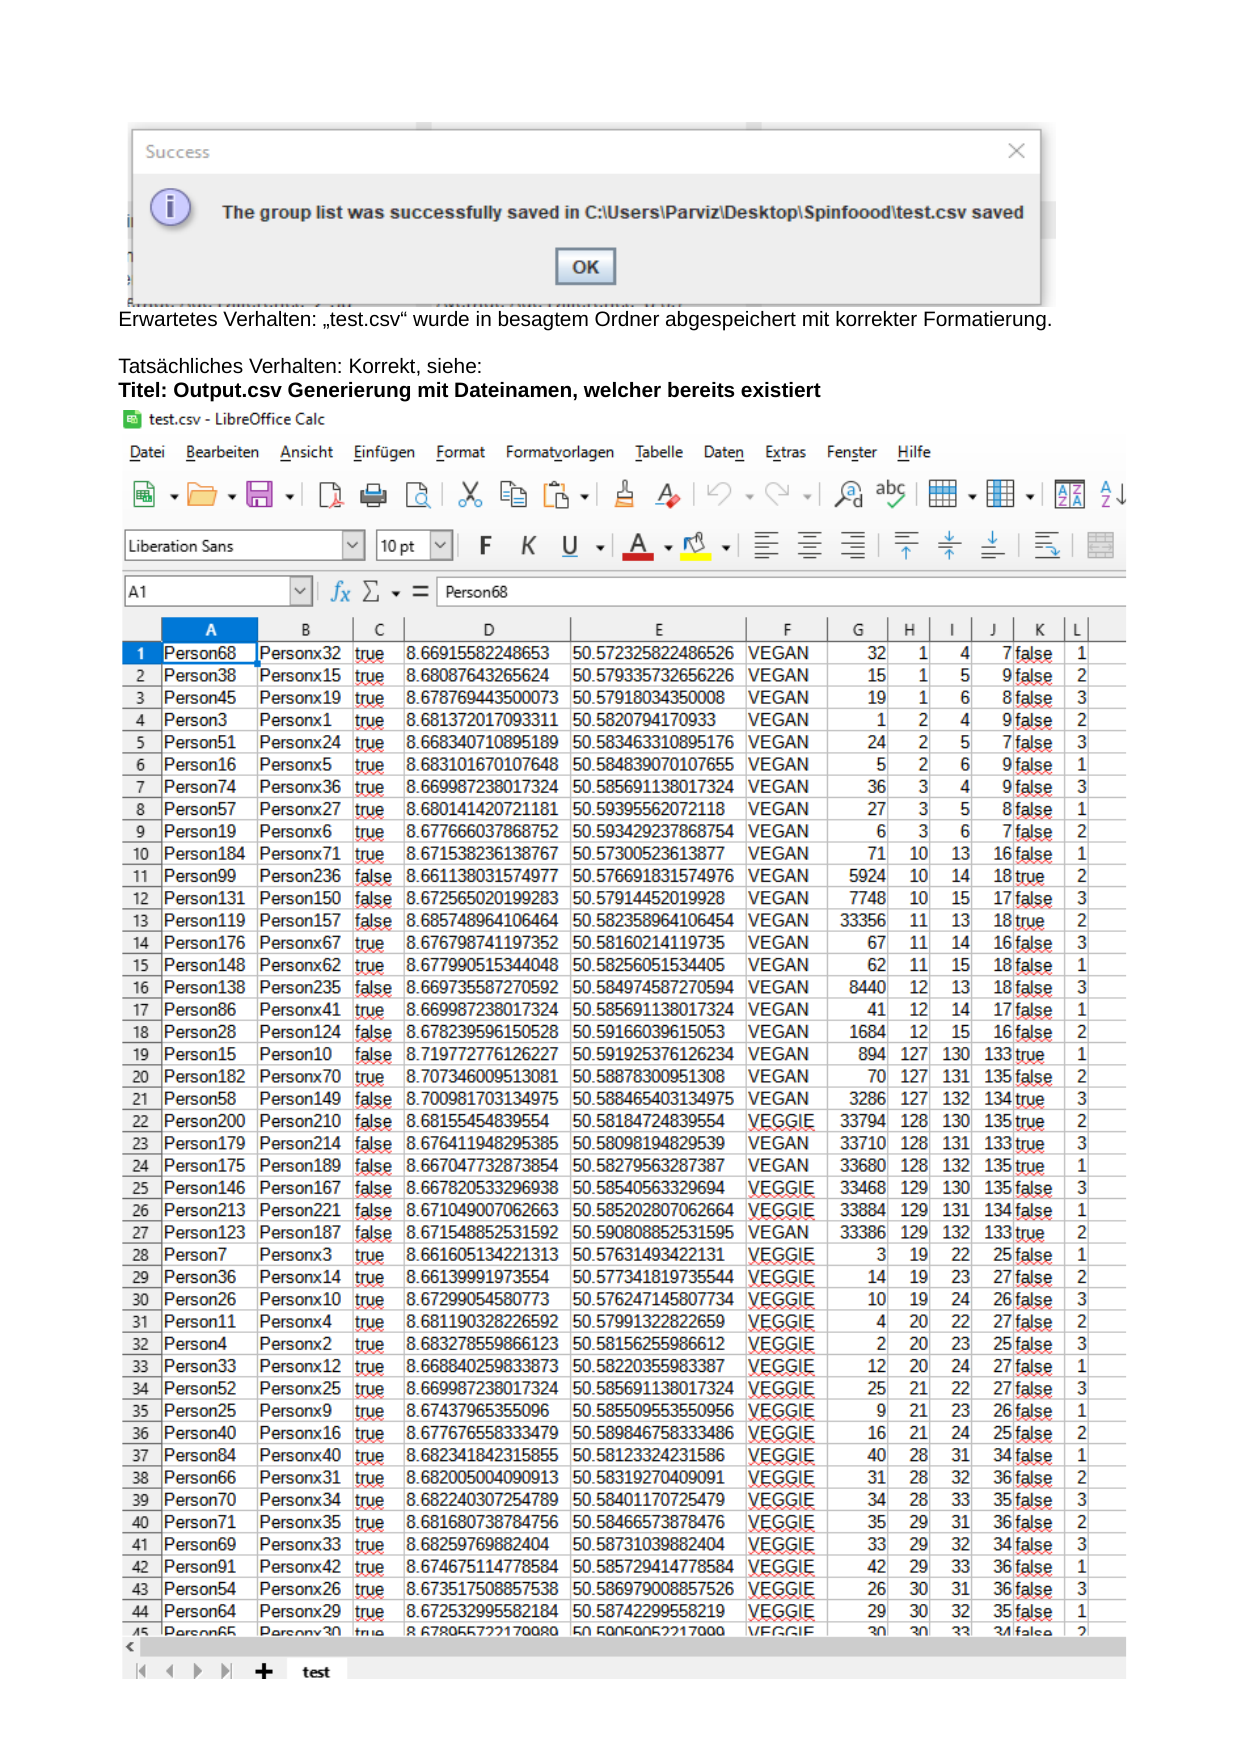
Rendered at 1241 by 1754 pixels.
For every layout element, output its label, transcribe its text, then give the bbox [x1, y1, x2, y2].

text Titel: Output.csv Generierung mit Dateinamen, welcher bereits existiert [118, 378, 1122, 402]
text Erwartetes Verhalten: „test.csv“ wurde in besagtem Ordner abgespeichert mit korrekter Formatierung. [118, 171, 1122, 330]
text Tatsächliches Verhalten: Korrekt, siehe: [118, 354, 1122, 378]
